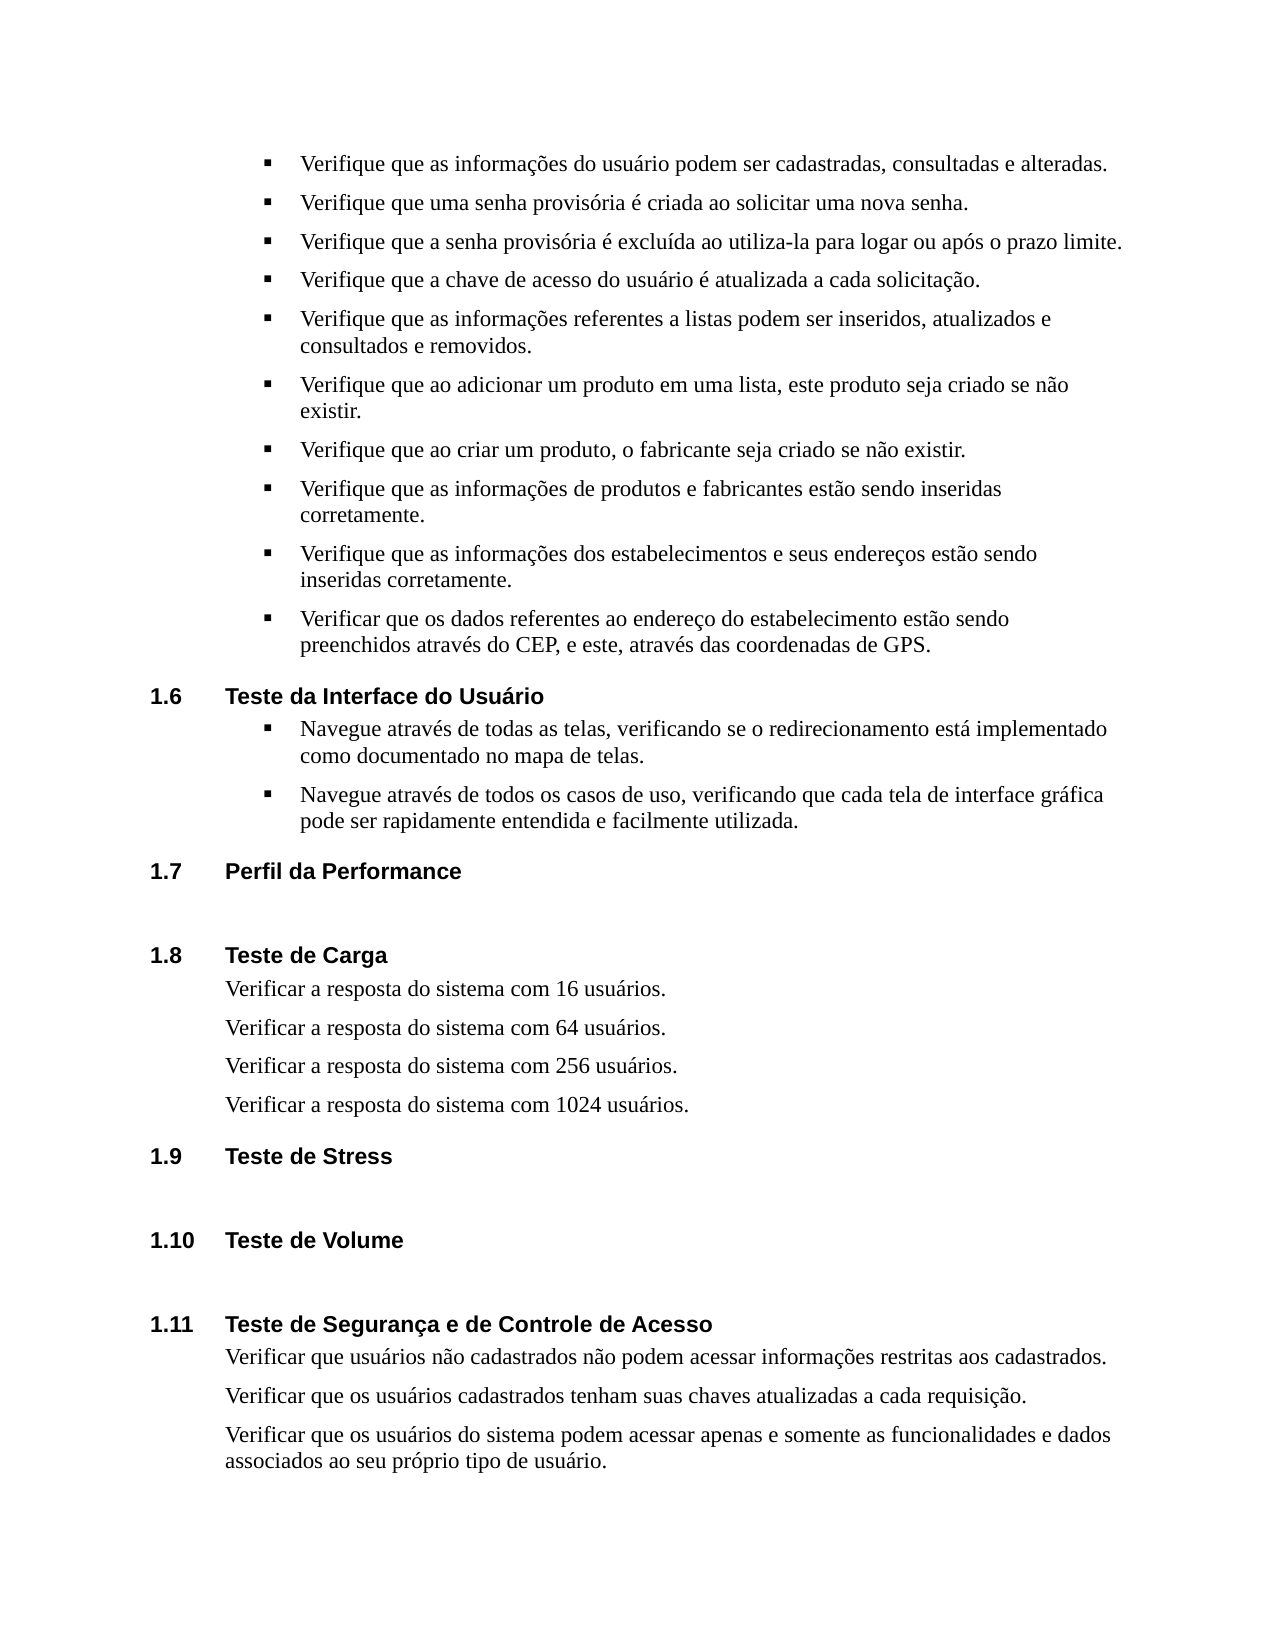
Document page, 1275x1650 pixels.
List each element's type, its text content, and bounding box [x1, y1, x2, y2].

list Perfil da Performance [150, 858, 1125, 885]
list Verifique que ao adicionar um produto em uma lista, este produto seja criado se não existir. [262, 371, 1125, 423]
list Verifique que uma senha provisória é criada ao solicitar uma nova senha. [262, 189, 1125, 215]
text Verificar a resposta do sistema com 64 usuários. [225, 1014, 1125, 1040]
list Verifique que as informações dos estabelecimentos e seus endereços estão sendo inseridas corretamente. [262, 540, 1125, 593]
text Verificar que os usuários do sistema podem acessar apenas e somente as funcionalidades e dados associados ao seu próprio tipo de usuário. [225, 1421, 1125, 1474]
list Teste de Stress [150, 1143, 1125, 1169]
list Verifique que as informações do usuário podem ser cadastradas, consultadas e alteradas. [262, 150, 1125, 176]
text Verificar que os usuários cadastrados tenham suas chaves atualizadas a cada requisição. [225, 1382, 1125, 1408]
list Teste de Segurança e de Controle de Acesso [150, 1311, 1125, 1337]
list Verifique que a chave de acesso do usuário é atualizada a cada solicitação. [262, 267, 1125, 293]
list Verificar que os dados referentes ao endereço do estabelecimento estão sendo preenchidos através do CEP, e este, através das coordenadas de GPS. [262, 605, 1125, 658]
list Teste da Interface do Usuário [150, 683, 1125, 709]
text Verificar a resposta do sistema com 1024 usuários. [225, 1091, 1125, 1118]
text Verificar a resposta do sistema com 256 usuários. [225, 1053, 1125, 1079]
text Verificar a resposta do sistema com 16 usuários. [225, 975, 1125, 1001]
list Verifique que ao criar um produto, o fabricante seja criado se não existir. [262, 436, 1125, 462]
list Navegue através de todos os casos de uso, verificando que cada tela de interface gráfica pode ser rapidamente entendida e facilmente utilizada. [262, 781, 1125, 833]
list Teste de Carga [150, 942, 1125, 969]
list Verifique que as informações referentes a listas podem ser inseridos, atualizados e consultados e removidos. [262, 305, 1125, 358]
list Navegue através de todas as telas, verificando se o redirecionamento está implementado como documentado no mapa de telas. [262, 715, 1125, 768]
text Verificar que usuários não cadastrados não podem acessar informações restritas aos cadastrados. [225, 1343, 1125, 1370]
list Verifique que a senha provisória é excluída ao utiliza-la para logar ou após o prazo limite. [262, 228, 1125, 254]
list Verifique que as informações de produtos e fabricantes estão sendo inseridas corretamente. [262, 475, 1125, 527]
list Teste de Volume [150, 1227, 1125, 1253]
